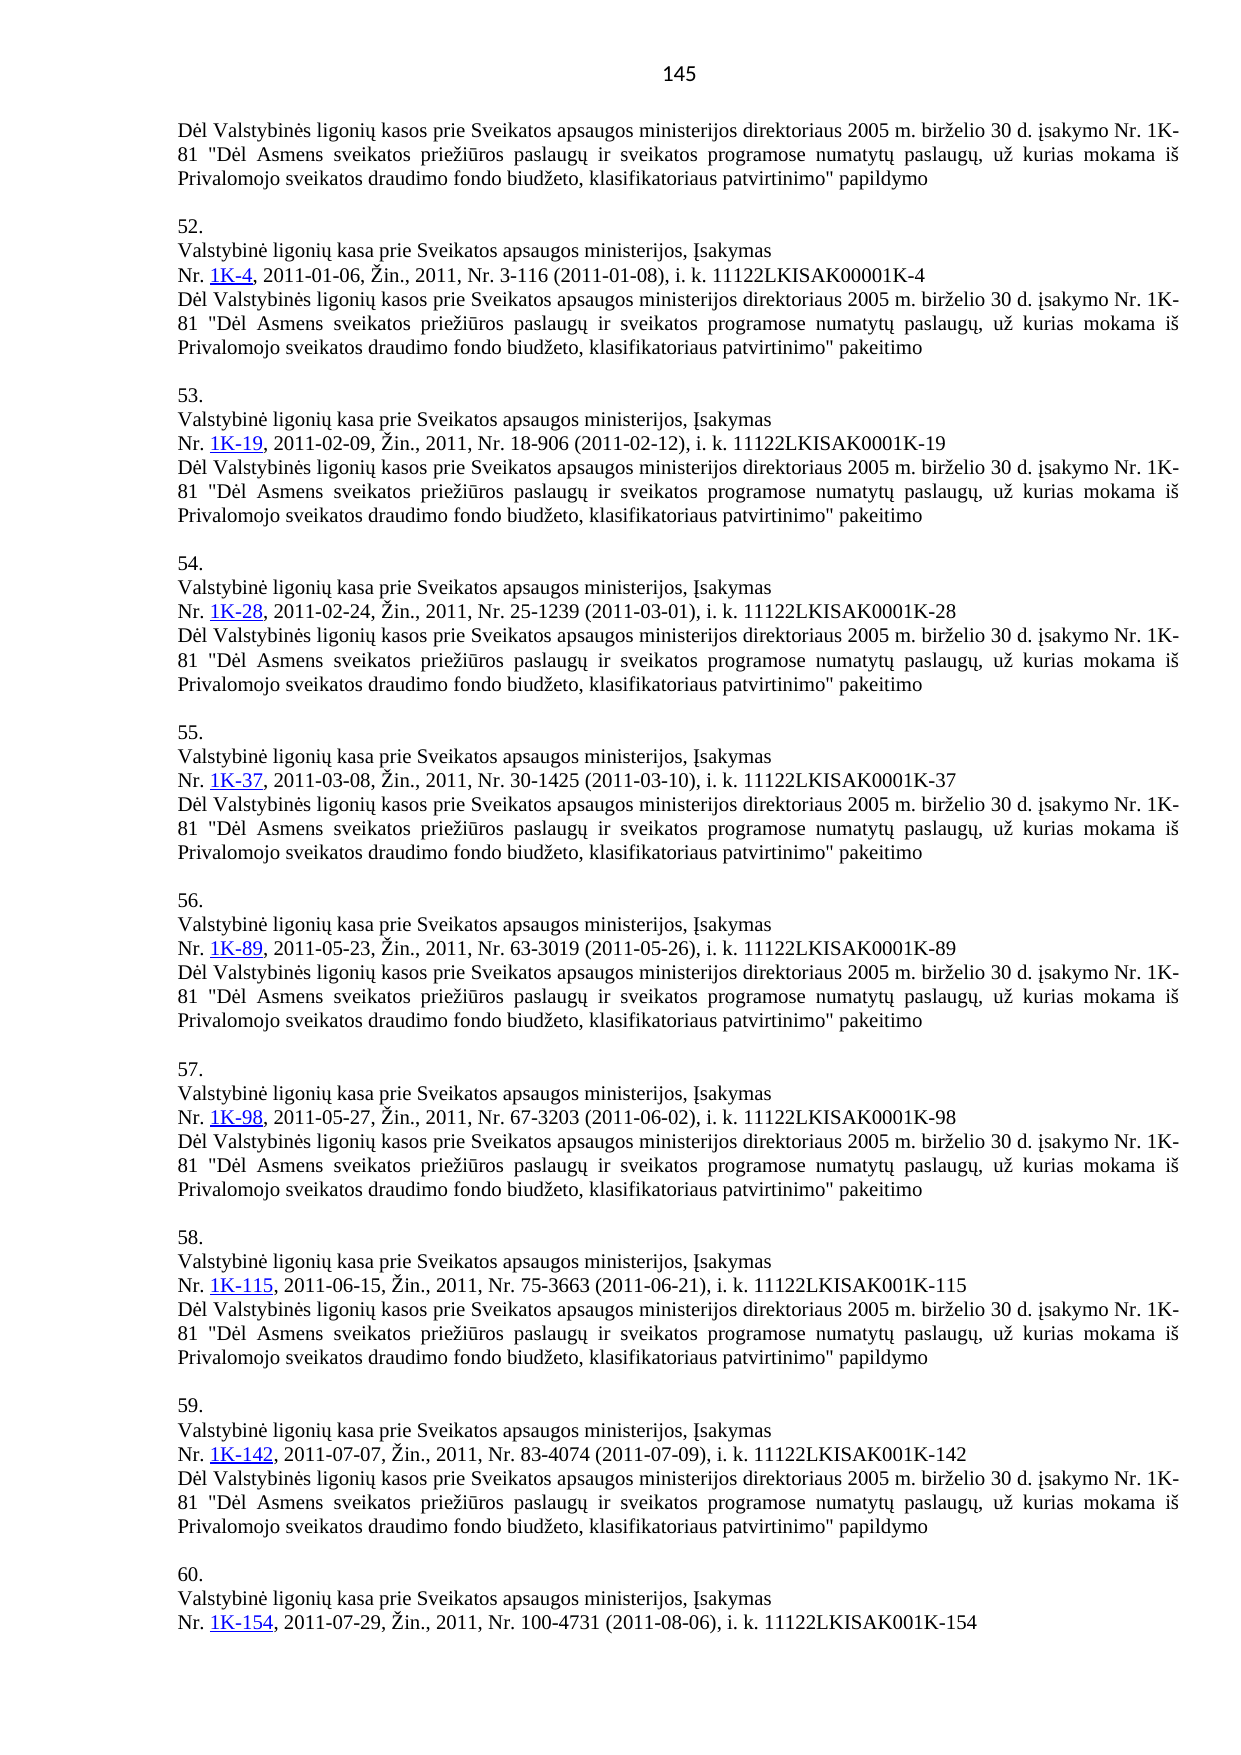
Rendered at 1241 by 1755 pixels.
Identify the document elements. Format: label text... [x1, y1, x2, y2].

text Valstybinė ligonių kasa prie Sveikatos apsaugos ministerijos, Įsakymas [177, 575, 1181, 599]
text Nr. 1K-154, 2011-07-29, Žin., 2011, Nr. 100-4731 (2011-08-06), i. k. 11122LKISAK001K-154 [177, 1610, 1181, 1634]
text Dėl Valstybinės ligonių kasos prie Sveikatos apsaugos ministerijos direktoriaus 2005 m. birželio 30 d. įsakymo Nr. 1K-81 "Dėl Asmens sveikatos priežiūros paslaugų ir sveikatos programose numatytų paslaugų, už kurias mokama iš Privalomojo sveikatos draudimo fondo biudžeto, klasifikatoriaus patvirtinimo" papildymo [177, 118, 1181, 190]
text Dėl Valstybinės ligonių kasos prie Sveikatos apsaugos ministerijos direktoriaus 2005 m. birželio 30 d. įsakymo Nr. 1K-81 "Dėl Asmens sveikatos priežiūros paslaugų ir sveikatos programose numatytų paslaugų, už kurias mokama iš Privalomojo sveikatos draudimo fondo biudžeto, klasifikatoriaus patvirtinimo" papildymo [177, 1466, 1181, 1538]
text Nr. 1K-19, 2011-02-09, Žin., 2011, Nr. 18-906 (2011-02-12), i. k. 11122LKISAK0001K-19 [177, 431, 1181, 455]
text 52. [177, 214, 1181, 238]
text 56. [177, 888, 1181, 912]
text Nr. 1K-28, 2011-02-24, Žin., 2011, Nr. 25-1239 (2011-03-01), i. k. 11122LKISAK0001K-28 [177, 599, 1181, 623]
text 59. [177, 1393, 1181, 1417]
text Valstybinė ligonių kasa prie Sveikatos apsaugos ministerijos, Įsakymas [177, 1249, 1181, 1273]
text 57. [177, 1057, 1181, 1081]
text 53. [177, 383, 1181, 407]
text Valstybinė ligonių kasa prie Sveikatos apsaugos ministerijos, Įsakymas [177, 1081, 1181, 1105]
text Nr. 1K-37, 2011-03-08, Žin., 2011, Nr. 30-1425 (2011-03-10), i. k. 11122LKISAK0001K-37 [177, 768, 1181, 792]
text Valstybinė ligonių kasa prie Sveikatos apsaugos ministerijos, Įsakymas [177, 1417, 1181, 1442]
text Nr. 1K-98, 2011-05-27, Žin., 2011, Nr. 67-3203 (2011-06-02), i. k. 11122LKISAK0001K-98 [177, 1105, 1181, 1129]
text Valstybinė ligonių kasa prie Sveikatos apsaugos ministerijos, Įsakymas [177, 238, 1181, 262]
text 54. [177, 551, 1181, 575]
text Valstybinė ligonių kasa prie Sveikatos apsaugos ministerijos, Įsakymas [177, 407, 1181, 431]
text Dėl Valstybinės ligonių kasos prie Sveikatos apsaugos ministerijos direktoriaus 2005 m. birželio 30 d. įsakymo Nr. 1K-81 "Dėl Asmens sveikatos priežiūros paslaugų ir sveikatos programose numatytų paslaugų, už kurias mokama iš Privalomojo sveikatos draudimo fondo biudžeto, klasifikatoriaus patvirtinimo" pakeitimo [177, 287, 1181, 359]
text Valstybinė ligonių kasa prie Sveikatos apsaugos ministerijos, Įsakymas [177, 1586, 1181, 1610]
text 60. [177, 1562, 1181, 1586]
text Dėl Valstybinės ligonių kasos prie Sveikatos apsaugos ministerijos direktoriaus 2005 m. birželio 30 d. įsakymo Nr. 1K-81 "Dėl Asmens sveikatos priežiūros paslaugų ir sveikatos programose numatytų paslaugų, už kurias mokama iš Privalomojo sveikatos draudimo fondo biudžeto, klasifikatoriaus patvirtinimo" pakeitimo [177, 623, 1181, 696]
text Nr. 1K-4, 2011-01-06, Žin., 2011, Nr. 3-116 (2011-01-08), i. k. 11122LKISAK00001K-4 [177, 262, 1181, 287]
text Dėl Valstybinės ligonių kasos prie Sveikatos apsaugos ministerijos direktoriaus 2005 m. birželio 30 d. įsakymo Nr. 1K-81 "Dėl Asmens sveikatos priežiūros paslaugų ir sveikatos programose numatytų paslaugų, už kurias mokama iš Privalomojo sveikatos draudimo fondo biudžeto, klasifikatoriaus patvirtinimo" papildymo [177, 1297, 1181, 1369]
text Valstybinė ligonių kasa prie Sveikatos apsaugos ministerijos, Įsakymas [177, 744, 1181, 768]
text Dėl Valstybinės ligonių kasos prie Sveikatos apsaugos ministerijos direktoriaus 2005 m. birželio 30 d. įsakymo Nr. 1K-81 "Dėl Asmens sveikatos priežiūros paslaugų ir sveikatos programose numatytų paslaugų, už kurias mokama iš Privalomojo sveikatos draudimo fondo biudžeto, klasifikatoriaus patvirtinimo" pakeitimo [177, 1129, 1181, 1201]
text Dėl Valstybinės ligonių kasos prie Sveikatos apsaugos ministerijos direktoriaus 2005 m. birželio 30 d. įsakymo Nr. 1K-81 "Dėl Asmens sveikatos priežiūros paslaugų ir sveikatos programose numatytų paslaugų, už kurias mokama iš Privalomojo sveikatos draudimo fondo biudžeto, klasifikatoriaus patvirtinimo" pakeitimo [177, 792, 1181, 864]
text Nr. 1K-89, 2011-05-23, Žin., 2011, Nr. 63-3019 (2011-05-26), i. k. 11122LKISAK0001K-89 [177, 936, 1181, 960]
text 55. [177, 720, 1181, 744]
text 58. [177, 1225, 1181, 1249]
text Valstybinė ligonių kasa prie Sveikatos apsaugos ministerijos, Įsakymas [177, 912, 1181, 936]
text Dėl Valstybinės ligonių kasos prie Sveikatos apsaugos ministerijos direktoriaus 2005 m. birželio 30 d. įsakymo Nr. 1K-81 "Dėl Asmens sveikatos priežiūros paslaugų ir sveikatos programose numatytų paslaugų, už kurias mokama iš Privalomojo sveikatos draudimo fondo biudžeto, klasifikatoriaus patvirtinimo" pakeitimo [177, 960, 1181, 1032]
text Nr. 1K-115, 2011-06-15, Žin., 2011, Nr. 75-3663 (2011-06-21), i. k. 11122LKISAK001K-115 [177, 1273, 1181, 1297]
text Dėl Valstybinės ligonių kasos prie Sveikatos apsaugos ministerijos direktoriaus 2005 m. birželio 30 d. įsakymo Nr. 1K-81 "Dėl Asmens sveikatos priežiūros paslaugų ir sveikatos programose numatytų paslaugų, už kurias mokama iš Privalomojo sveikatos draudimo fondo biudžeto, klasifikatoriaus patvirtinimo" pakeitimo [177, 455, 1181, 527]
text Nr. 1K-142, 2011-07-07, Žin., 2011, Nr. 83-4074 (2011-07-09), i. k. 11122LKISAK001K-142 [177, 1442, 1181, 1466]
